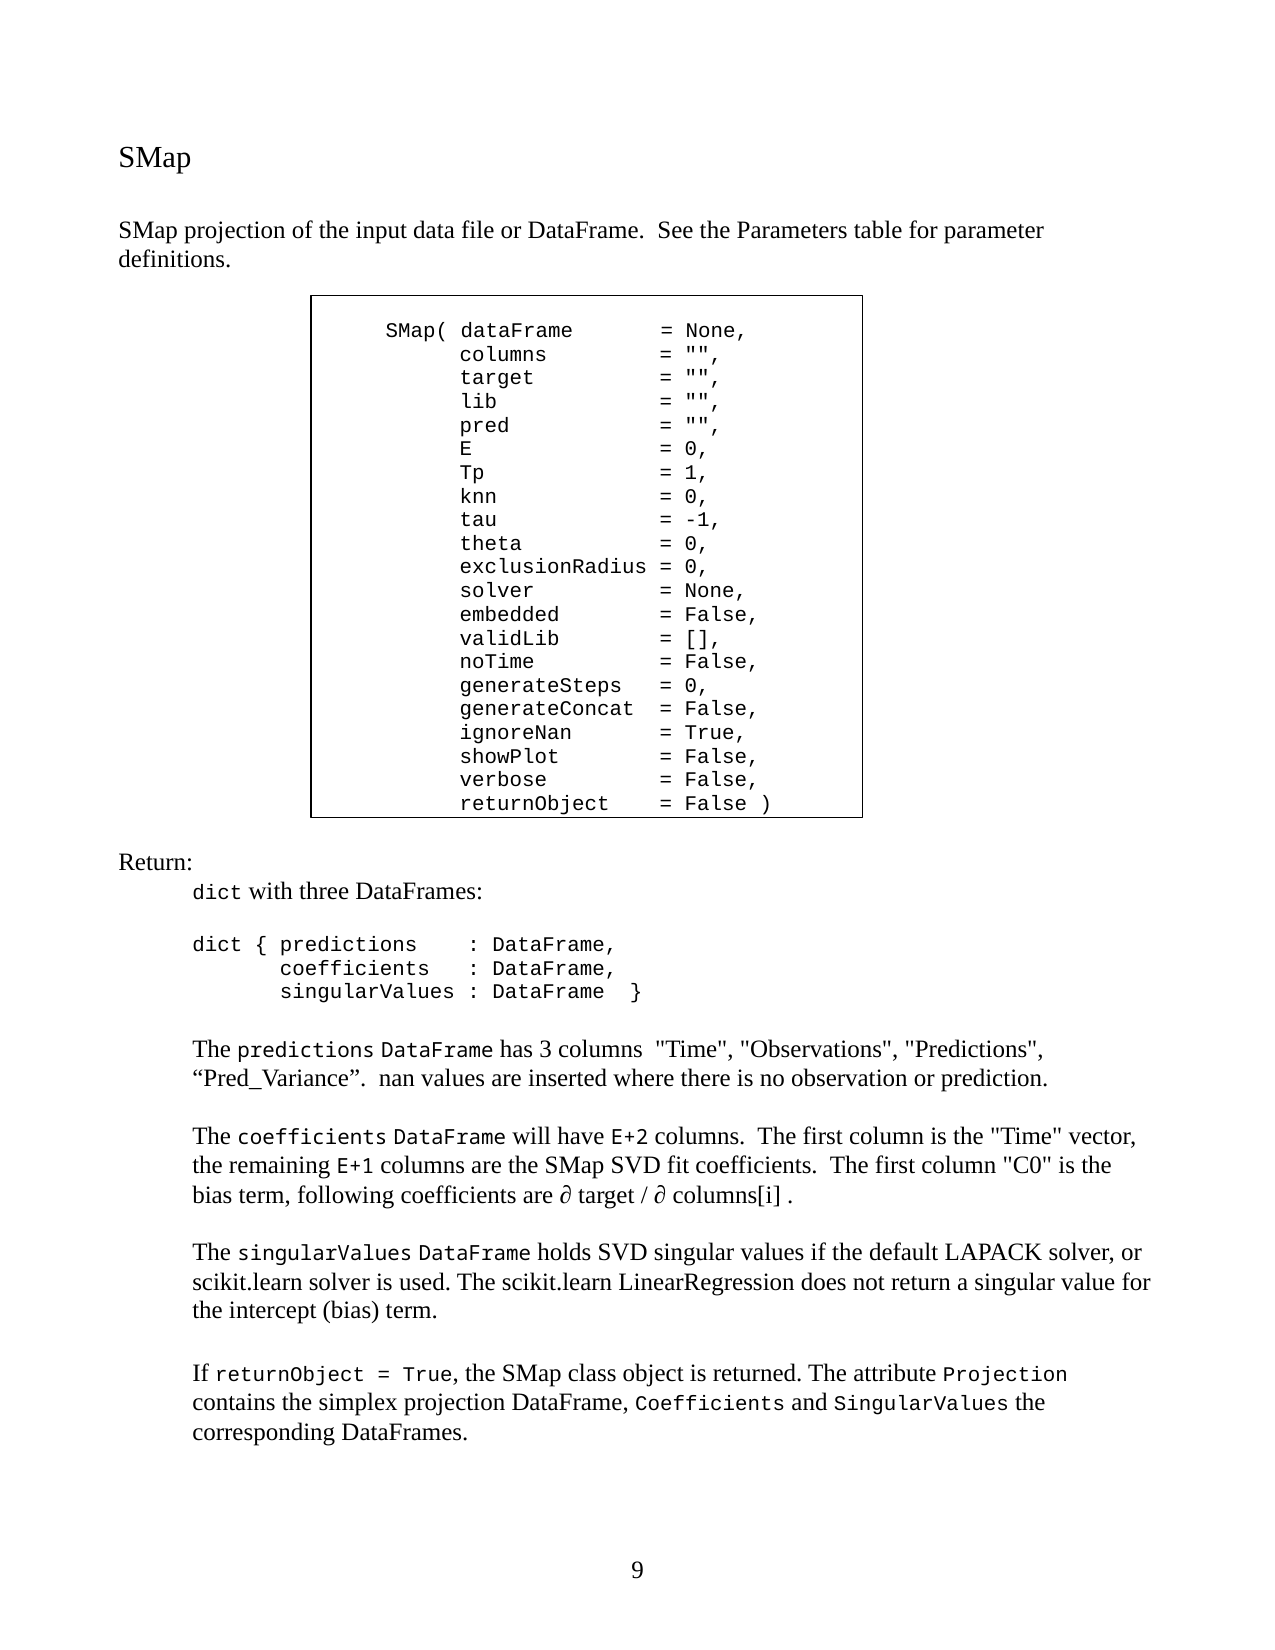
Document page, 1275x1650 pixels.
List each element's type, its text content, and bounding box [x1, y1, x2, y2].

subtitle SMap [118, 139, 1157, 174]
text singularValues : DataFrame } [192, 982, 1157, 1005]
text The predictions DataFrame has 3 columns "Time", "Observations", "Predictions", “Pred_Variance”. nan values are inserted where there is no observation or prediction. [192, 1034, 1157, 1092]
text SMap projection of the input data file or DataFrame. See the Parameters table for parameter definitions. [118, 216, 1157, 273]
text dict with three DataFrames: [192, 876, 1157, 906]
text dict { predictions : DataFrame, [192, 934, 1157, 958]
text The coefficients DataFrame will have E+2 columns. The first column is the "Time" vector, the remaining E+1 columns are the SMap SVD fit coefficients. The first column "C0" is the bias term, following coefficients are ∂ target / ∂ columns[i] . [192, 1121, 1157, 1209]
text Return: [118, 847, 1157, 876]
text The singularValues DataFrame holds SVD singular values if the default LAPACK solver, or scikit.learn solver is used. The scikit.learn LinearRegression does not return a singular value for the intercept (bias) term. [192, 1237, 1157, 1324]
text If returnObject = True, the SMap class object is returned. The attribute Projection contains the simplex projection DataFrame, Coefficients and SingularValues the corresponding DataFrames. [192, 1358, 1157, 1446]
text coefficients : DataFrame, [192, 958, 1157, 982]
